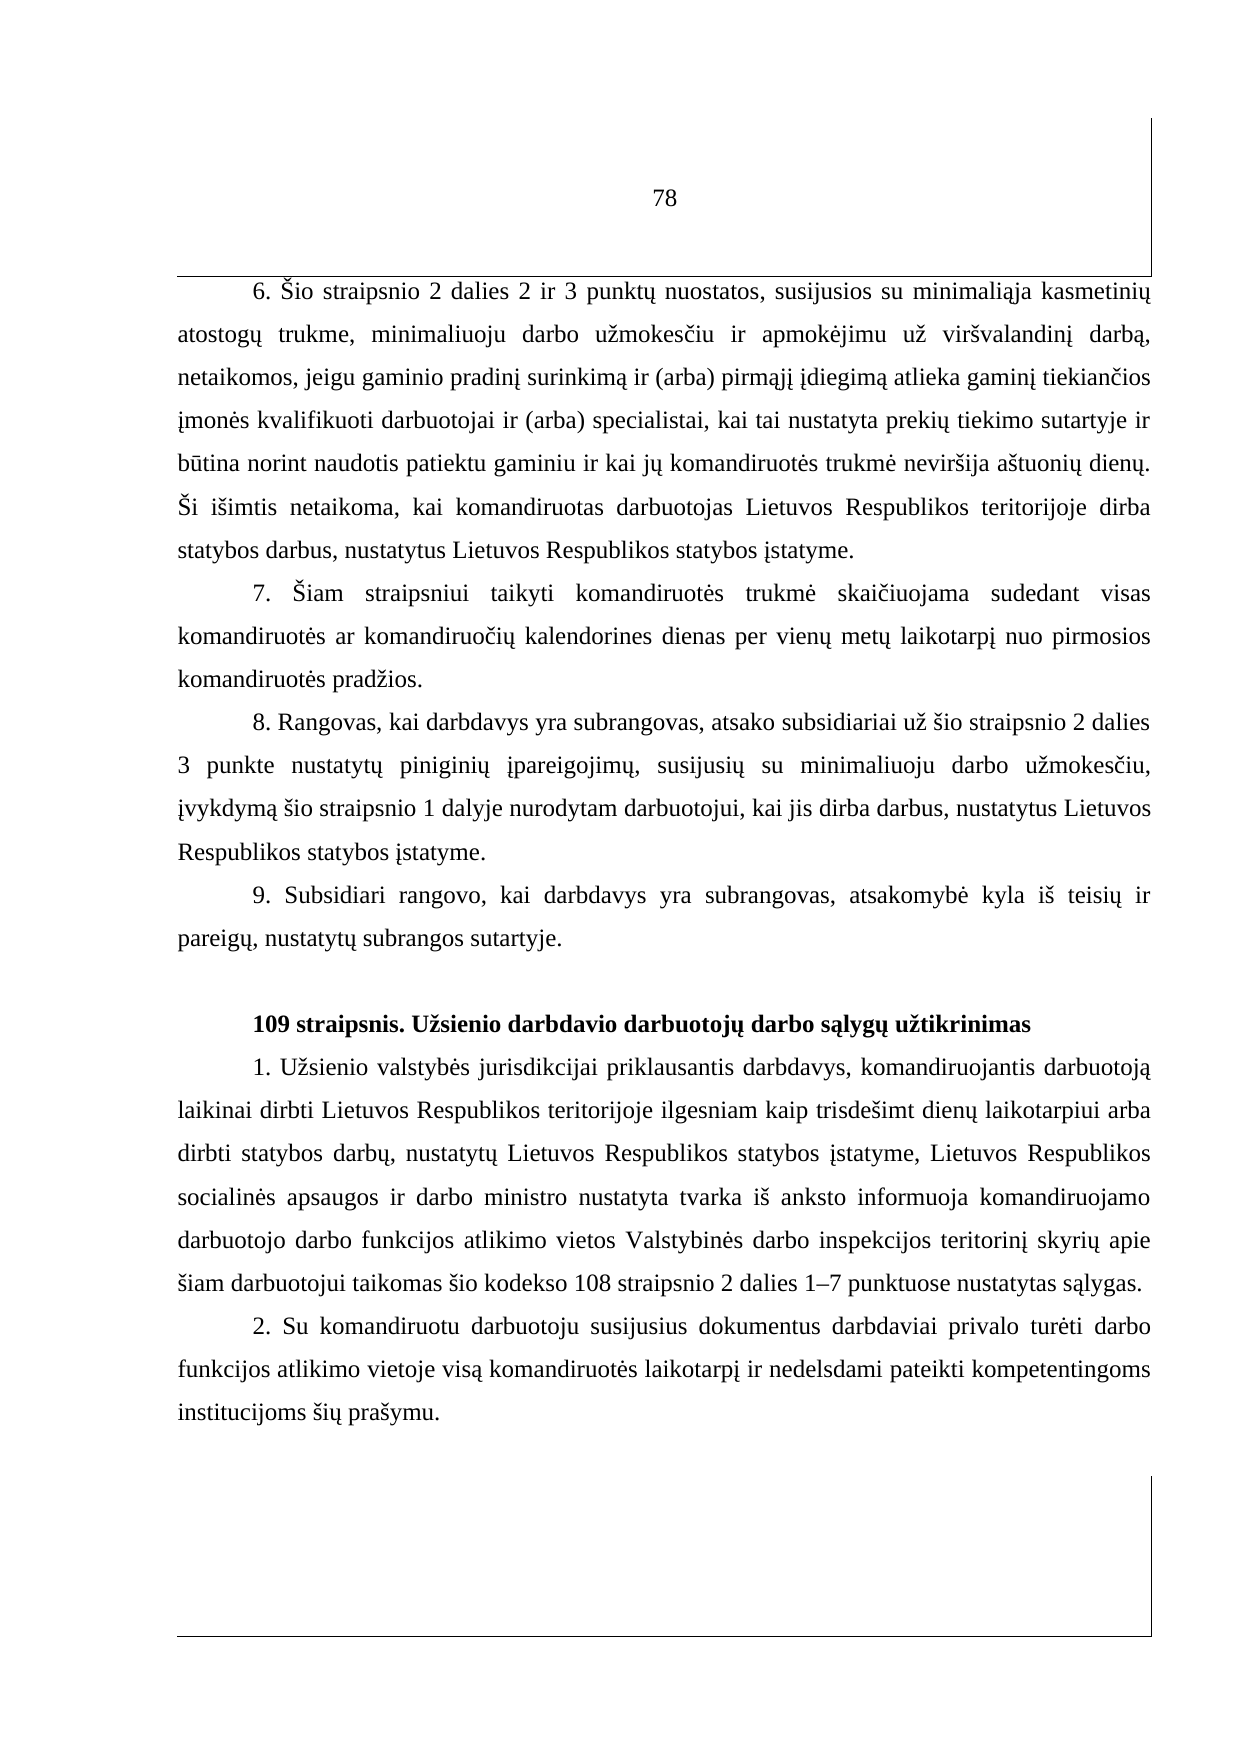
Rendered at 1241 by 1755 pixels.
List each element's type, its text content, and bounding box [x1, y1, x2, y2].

text 8. Rangovas, kai darbdavys yra subrangovas, atsako subsidiariai už šio straipsnio 2 dalies 3 punkte nustatytų piniginių įpareigojimų, susijusių su minimaliuoju darbo užmokesčiu, įvykdymą šio straipsnio 1 dalyje nurodytam darbuotojui, kai jis dirba darbus, nustatytus Lietuvos Respublikos statybos įstatyme. [177, 707, 1152, 865]
text 1. Užsienio valstybės jurisdikcijai priklausantis darbdavys, komandiruojantis darbuotoją laikinai dirbti Lietuvos Respublikos teritorijoje ilgesniam kaip trisdešimt dienų laikotarpiui arba dirbti statybos darbų, nustatytų Lietuvos Respublikos statybos įstatyme, Lietuvos Respublikos socialinės apsaugos ir darbo ministro nustatyta tvarka iš anksto informuoja komandiruojamo darbuotojo darbo funkcijos atlikimo vietos Valstybinės darbo inspekcijos teritorinį skyrių apie šiam darbuotojui taikomas šio kodekso 108 straipsnio 2 dalies 1–7 punktuose nustatytas sąlygas. [177, 1052, 1152, 1297]
text 9. Subsidiari rangovo, kai darbdavys yra subrangovas, atsakomybė kyla iš teisių ir pareigų, nustatytų subrangos sutartyje. [177, 880, 1152, 952]
subtitle 109 straipsnis. Užsienio darbdavio darbuotojų darbo sąlygų užtikrinimas [177, 1009, 1152, 1038]
text 2. Su komandiruotu darbuotoju susijusius dokumentus darbdaviai privalo turėti darbo funkcijos atlikimo vietoje visą komandiruotės laikotarpį ir nedelsdami pateikti kompetentingoms institucijoms šių prašymu. [177, 1311, 1152, 1426]
text 6. Šio straipsnio 2 dalies 2 ir 3 punktų nuostatos, susijusios su minimaliąja kasmetinių atostogų trukme, minimaliuoju darbo užmokesčiu ir apmokėjimu už viršvalandinį darbą, netaikomos, jeigu gaminio pradinį surinkimą ir (arba) pirmąjį įdiegimą atlieka gaminį tiekiančios įmonės kvalifikuoti darbuotojai ir (arba) specialistai, kai tai nustatyta prekių tiekimo sutartyje ir būtina norint naudotis patiektu gaminiu ir kai jų komandiruotės trukmė neviršija aštuonių dienų. Ši išimtis netaikoma, kai komandiruotas darbuotojas Lietuvos Respublikos teritorijoje dirba statybos darbus, nustatytus Lietuvos Respublikos statybos įstatyme. [177, 276, 1152, 563]
text 7. Šiam straipsniui taikyti komandiruotės trukmė skaičiuojama sudedant visas komandiruotės ar komandiruočių kalendorines dienas per vienų metų laikotarpį nuo pirmosios komandiruotės pradžios. [177, 578, 1152, 693]
